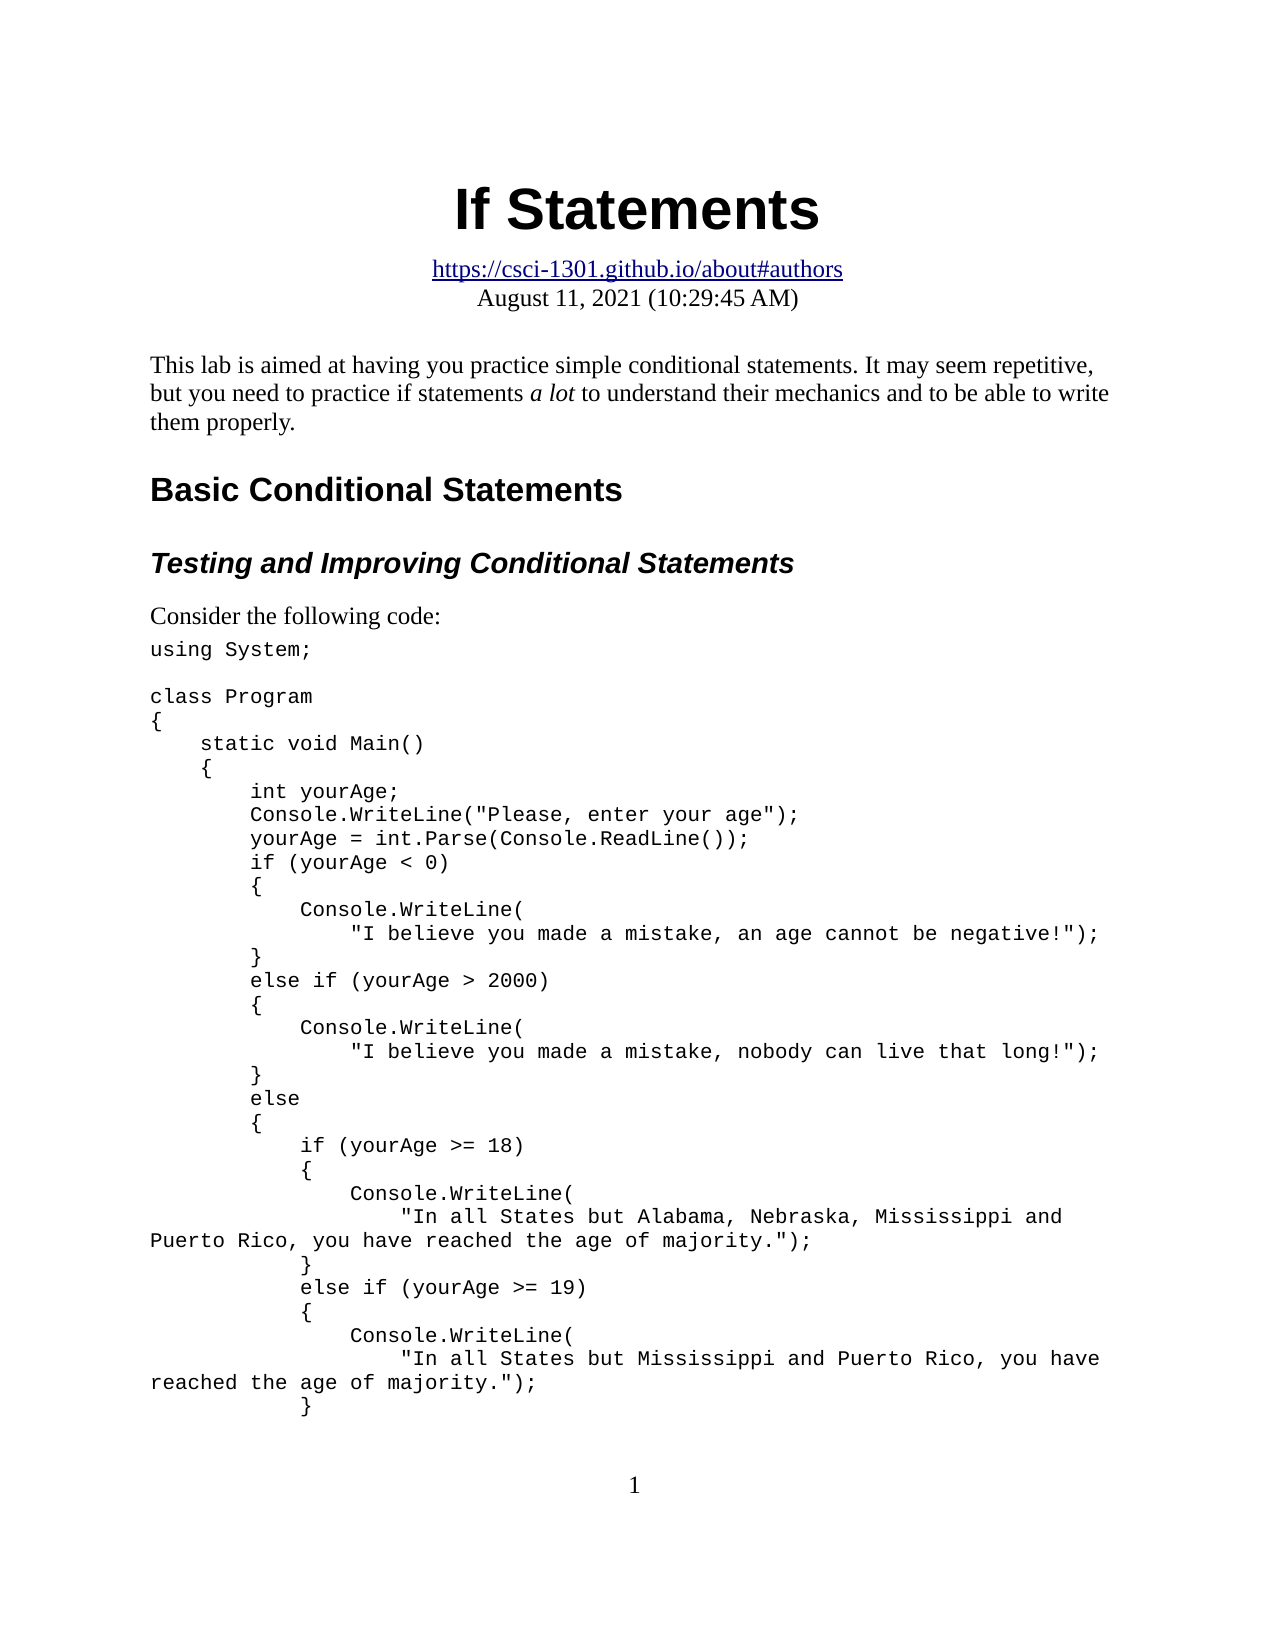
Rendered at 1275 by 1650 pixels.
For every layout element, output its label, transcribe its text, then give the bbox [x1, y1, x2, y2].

text "I believe you made a mistake, an age cannot be negative!"); [150, 923, 1125, 946]
text else [150, 1088, 1125, 1112]
text } [150, 1064, 1125, 1088]
text int yourAge; [150, 781, 1125, 804]
text Console.WriteLine("Please, enter your age"); [150, 804, 1125, 828]
text else if (yourAge > 2000) [150, 970, 1125, 993]
text } [150, 1254, 1125, 1277]
text Console.WriteLine( [150, 1017, 1125, 1041]
text class Program [150, 686, 1125, 710]
text } [150, 1396, 1125, 1419]
text { [150, 1112, 1125, 1135]
text https://csci-1301.github.io/about#authors [150, 254, 1125, 283]
title If Statements [150, 175, 1125, 242]
text August 11, 2021 (10:29:45 AM) [150, 283, 1125, 312]
text using System; [150, 639, 1125, 662]
text { [150, 710, 1125, 733]
text Console.WriteLine( [150, 1324, 1125, 1348]
text { [150, 757, 1125, 781]
subtitle Testing and Improving Conditional Statements [150, 546, 1125, 580]
text Console.WriteLine( [150, 899, 1125, 923]
text "In all States but Alabama, Nebraska, Mississippi and Puerto Rico, you have reached the age of majority."); [150, 1206, 1125, 1254]
text { [150, 993, 1125, 1017]
text yourAge = int.Parse(Console.ReadLine()); [150, 828, 1125, 852]
text if (yourAge >= 18) [150, 1135, 1125, 1159]
text Consider the following code: [150, 601, 1125, 630]
text { [150, 1159, 1125, 1183]
text Console.WriteLine( [150, 1183, 1125, 1206]
text { [150, 1301, 1125, 1324]
text } [150, 946, 1125, 970]
text static void Main() [150, 733, 1125, 757]
text if (yourAge < 0) [150, 852, 1125, 875]
text { [150, 875, 1125, 899]
text "I believe you made a mistake, nobody can live that long!"); [150, 1041, 1125, 1064]
text This lab is aimed at having you practice simple conditional statements. It may seem repetitive, but you need to practice if statements a lot to understand their mechanics and to be able to write them properly. [150, 350, 1125, 436]
text else if (yourAge >= 19) [150, 1277, 1125, 1301]
subtitle Basic Conditional Statements [150, 470, 1125, 509]
text "In all States but Mississippi and Puerto Rico, you have reached the age of majority."); [150, 1348, 1125, 1396]
